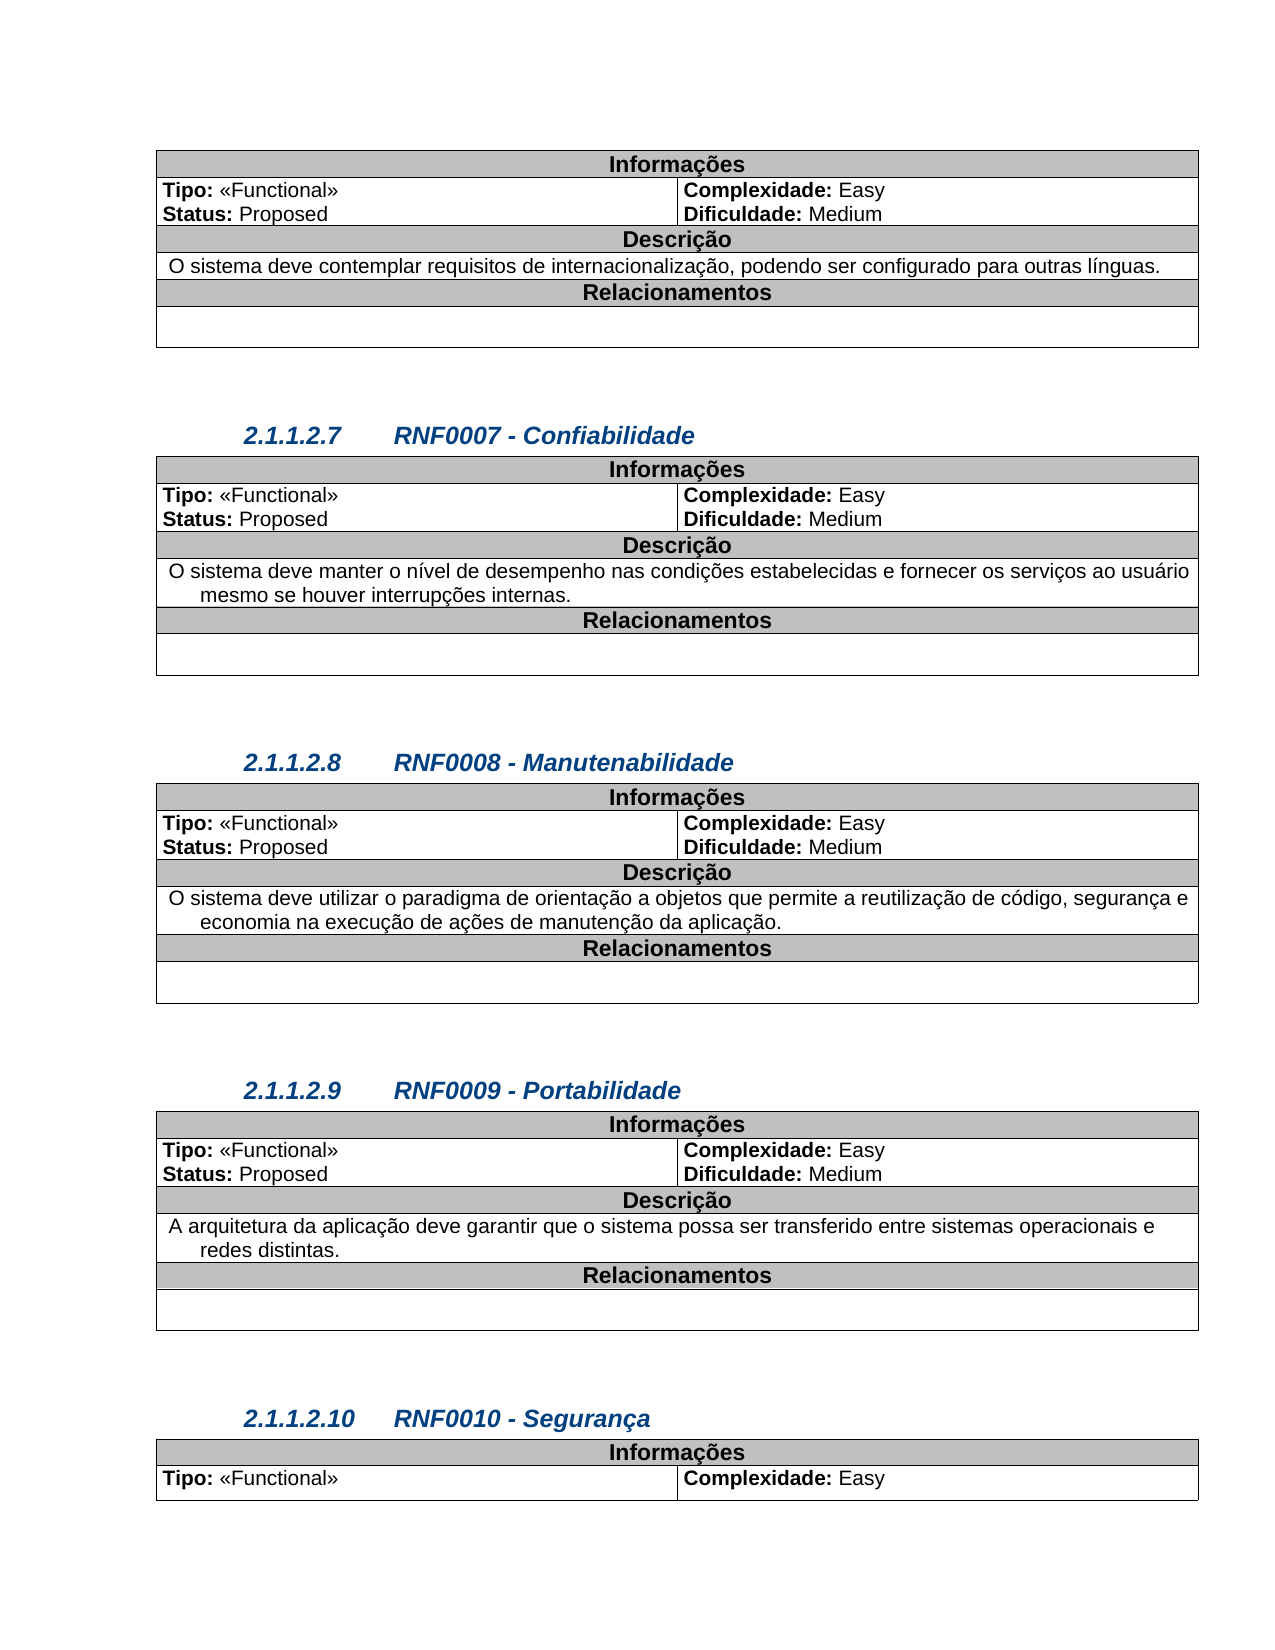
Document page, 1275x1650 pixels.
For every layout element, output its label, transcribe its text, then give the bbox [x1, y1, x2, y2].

table_cell Relacionamentos [157, 608, 1198, 633]
table_cell Tipo: «Functional» [157, 1466, 677, 1499]
table_header Informações [157, 457, 1198, 483]
list RNF0008 - Manutenabilidade [244, 748, 1125, 777]
table_cell Descrição [157, 226, 1198, 252]
table_cell Relacionamentos [157, 1263, 1198, 1288]
table_cell Complexidade: Easy Dificuldade: Medium [678, 1139, 1198, 1186]
table_cell Complexidade: Easy Dificuldade: Medium [678, 484, 1198, 531]
table_cell Tipo: «Functional» Status: Proposed [157, 1139, 677, 1186]
table_cell O sistema deve utilizar o paradigma de orientação a objetos que permite a reutilização de código, segurança e economia na execução de ações de manutenção da aplicação. [157, 887, 1198, 934]
table_cell Relacionamentos [157, 280, 1198, 306]
table_cell Complexidade: Easy Dificuldade: Medium [678, 178, 1198, 225]
table_cell [157, 1290, 1198, 1330]
table_cell Relacionamentos [157, 935, 1198, 961]
table_cell Tipo: «Functional» Status: Proposed [157, 178, 677, 225]
table_cell Descrição [157, 860, 1198, 886]
table_header Informações [157, 784, 1198, 810]
table_cell Complexidade: Easy [678, 1466, 1198, 1499]
table_cell Tipo: «Functional» Status: Proposed [157, 484, 677, 531]
table_header Informações [157, 151, 1198, 177]
table_cell [157, 307, 1198, 347]
table_cell O sistema deve manter o nível de desempenho nas condições estabelecidas e fornecer os serviços ao usuário mesmo se houver interrupções internas. [157, 559, 1198, 606]
table_cell Tipo: «Functional» Status: Proposed [157, 811, 677, 859]
table_cell Descrição [157, 1187, 1198, 1213]
list RNF0010 - Segurança [244, 1403, 1125, 1432]
list RNF0007 - Confiabilidade [244, 421, 1125, 449]
table_header Informações [157, 1440, 1198, 1465]
table_cell [157, 634, 1198, 675]
table_cell O sistema deve contemplar requisitos de internacionalização, podendo ser configurado para outras línguas. [157, 253, 1198, 279]
table_cell Complexidade: Easy Dificuldade: Medium [678, 811, 1198, 859]
table_header Informações [157, 1112, 1198, 1138]
table_cell [157, 962, 1198, 1002]
table_cell Descrição [157, 532, 1198, 558]
list RNF0009 - Portabilidade [244, 1076, 1125, 1105]
table_cell A arquitetura da aplicação deve garantir que o sistema possa ser transferido entre sistemas operacionais e redes distintas. [157, 1214, 1198, 1262]
